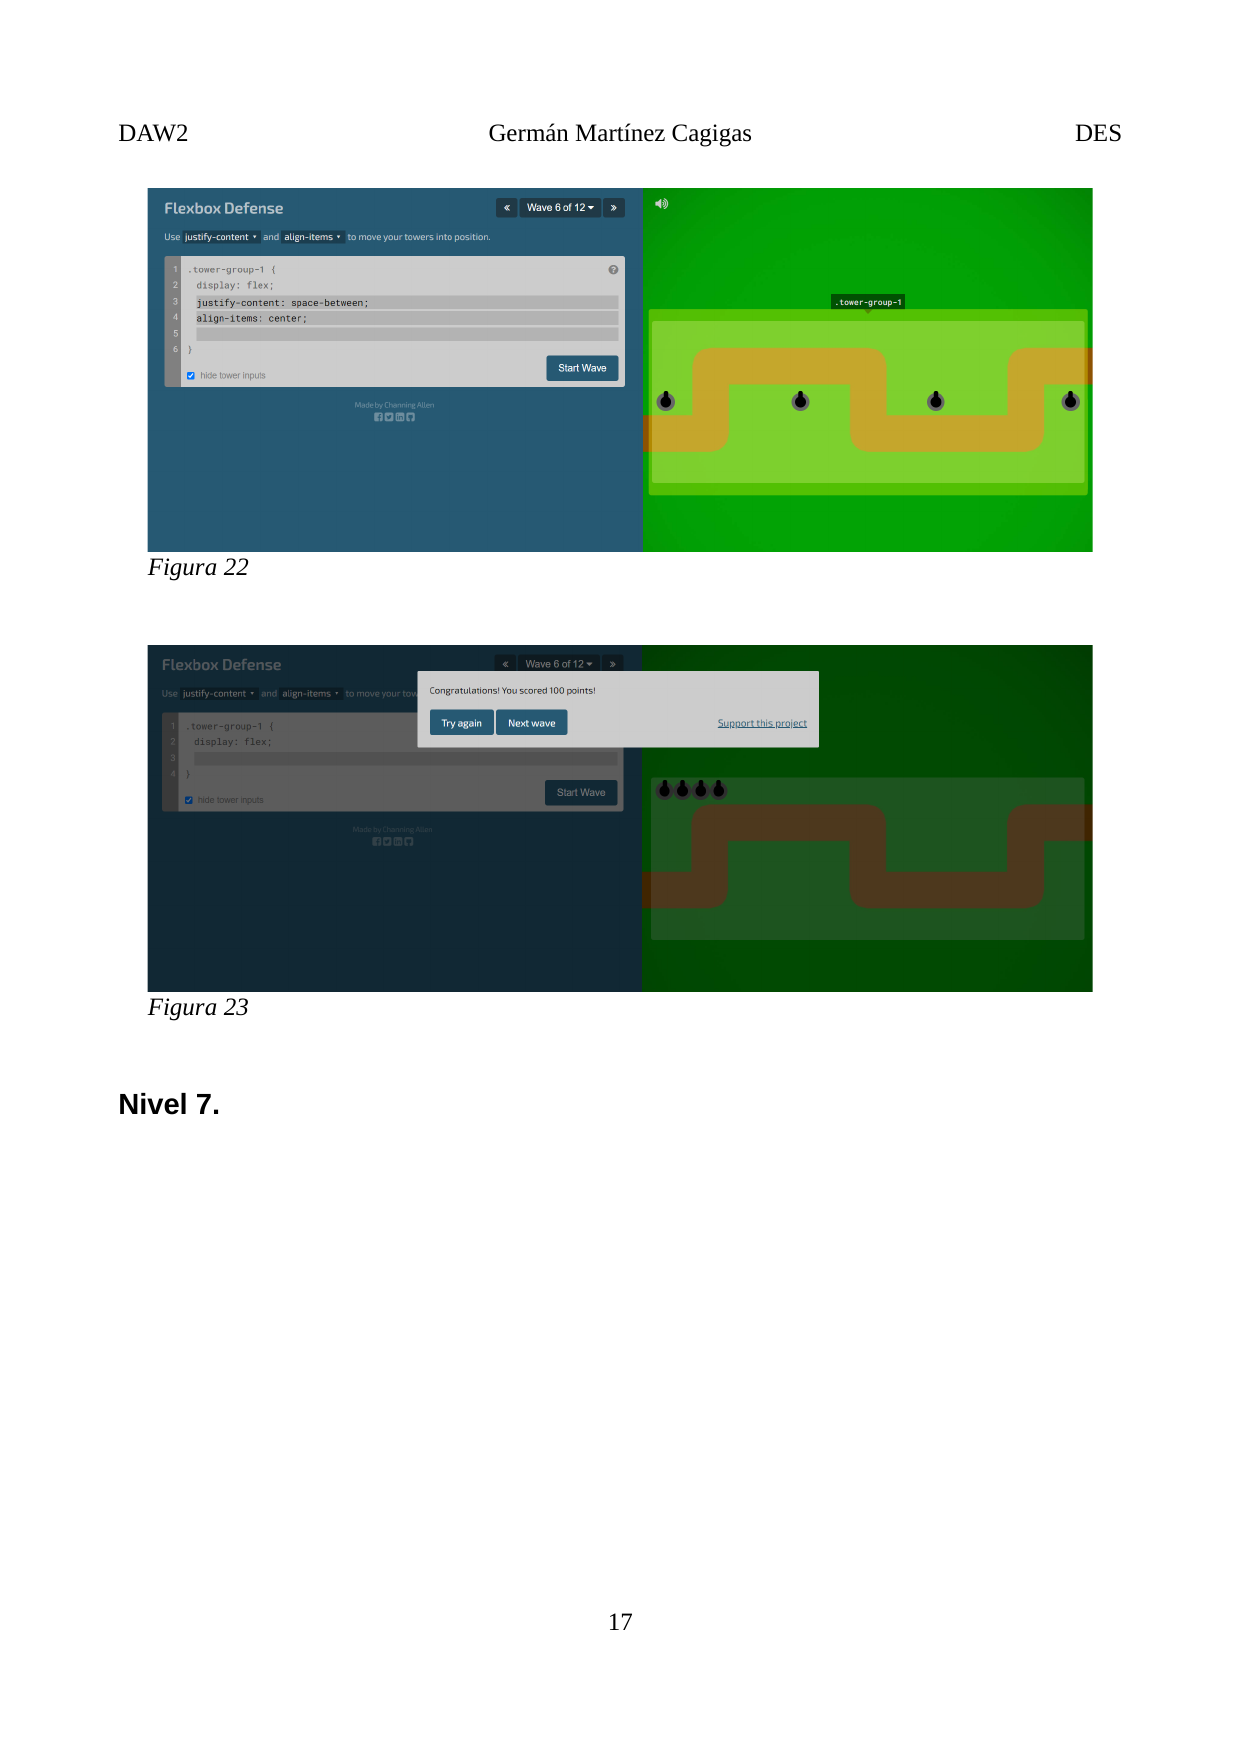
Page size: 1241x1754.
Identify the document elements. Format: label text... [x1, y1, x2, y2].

picture [147, 188, 1093, 552]
text Figura 22 [148, 552, 1093, 581]
text Figura 23 [148, 992, 1093, 1021]
subtitle Nivel 7. [118, 1087, 1122, 1121]
picture [147, 645, 1093, 992]
